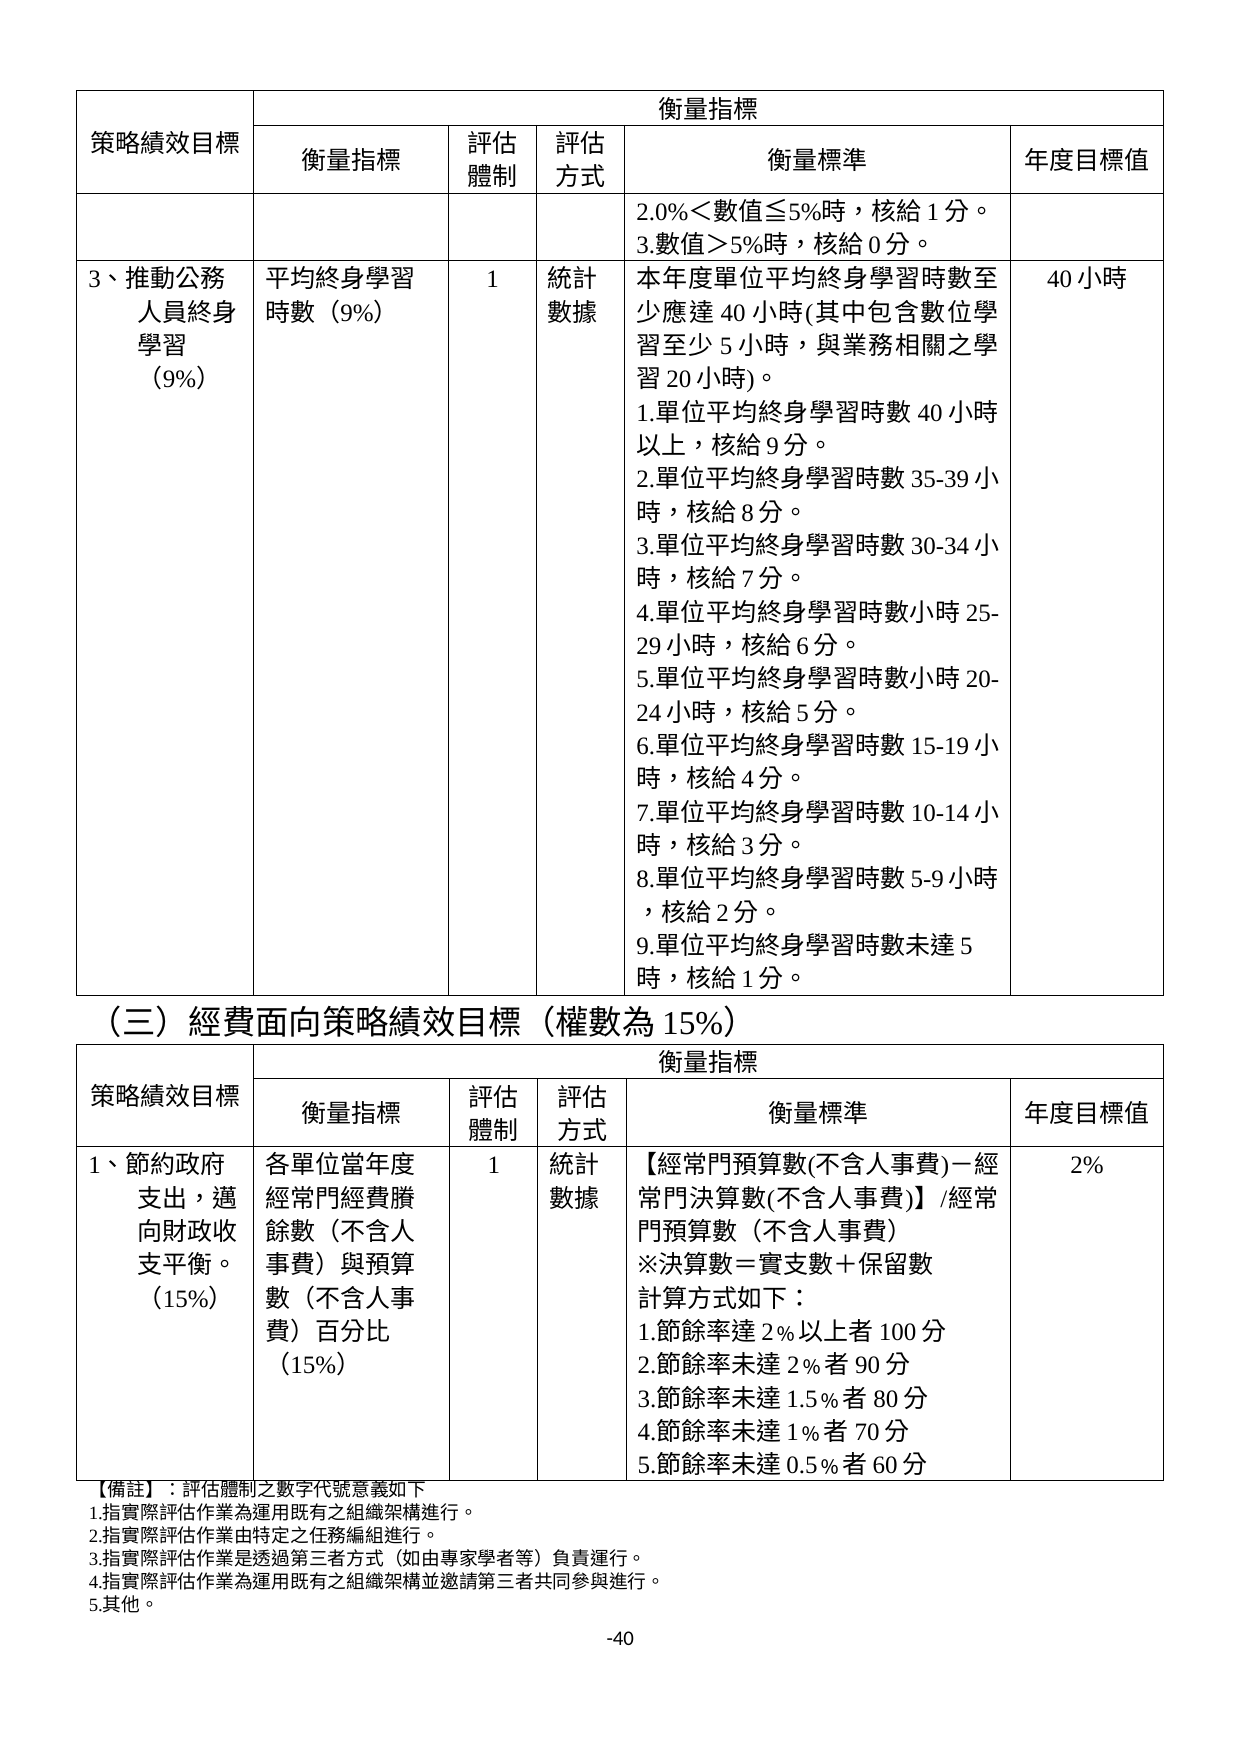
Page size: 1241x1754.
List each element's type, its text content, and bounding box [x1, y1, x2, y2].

table_header 策略績效目標 [77, 91, 253, 192]
table_cell 年度目標值 [1011, 126, 1163, 192]
table_cell 評估方式 [537, 126, 624, 192]
table_cell 1 [450, 1147, 537, 1480]
text 【備註】：評估體制之數字代號意義如下 [88, 1481, 1152, 1500]
list 指實際評估作業為運用既有之組織架構並邀請第三者共同參與進行。 [88, 1573, 1152, 1592]
table_header 衡量指標 [254, 1045, 1163, 1078]
table_cell 推動公務人員終身學習（9%） [77, 261, 253, 994]
table_cell 評估體制 [449, 126, 536, 192]
table_cell 1 [449, 261, 536, 994]
table_cell 評估方式 [538, 1079, 626, 1146]
table_cell 衡量標準 [627, 1079, 1010, 1146]
table_cell 統計數據 [537, 261, 624, 994]
list 指實際評估作業為運用既有之組織架構進行。 [88, 1504, 1152, 1523]
table_cell 各單位當年度經常門經費賸餘數（不含人事費）與預算數（不含人事費）百分比（15%） [254, 1147, 449, 1480]
table_cell 【經常門預算數(不含人事費)－經常門決算數(不含人事費)】/經常門預算數（不含人事費） ※決算數＝實支數＋保留數 計算方式如下： 1.節餘率達2﹪以上者100分 2.節餘率未達 2﹪者 90分 3.節餘率未達1.5﹪者 80分 4.節餘率未達1﹪者 70分 5.節餘率未達0.5﹪者60分 [627, 1147, 1010, 1480]
table_cell [254, 194, 448, 260]
table_cell [1011, 194, 1163, 260]
table_cell 節約政府支出，邁向財政收支平衡。（15%） [77, 1147, 253, 1480]
table_header 衡量指標 [254, 91, 1163, 125]
table_cell 年度目標值 [1011, 1079, 1163, 1146]
list 其他。 [88, 1596, 1152, 1615]
table_header 策略績效目標 [77, 1045, 253, 1146]
list 指實際評估作業由特定之任務編組進行。 [88, 1527, 1152, 1546]
table_cell [449, 194, 536, 260]
text （三）經費面向策略績效目標（權數為15%） [88, 996, 1152, 1044]
table_cell 2% [1011, 1147, 1163, 1480]
table_cell 評估體制 [450, 1079, 537, 1146]
table_cell 統計數據 [538, 1147, 626, 1480]
table_cell 2.0%＜數值≦5%時，核給1分。 3.數值＞5%時，核給0分。 [625, 194, 1010, 260]
table_cell [537, 194, 624, 260]
table_cell 40小時 [1011, 261, 1163, 994]
table_cell 本年度單位平均終身學習時數至少應達40小時(其中包含數位學習至少5小時，與業務相關之學習20小時)。 1.單位平均終身學習時數40小時以上，核給9分。 2.單位平均終身學習時數35-39小時，核給8分。 3.單位平均終身學習時數30-34小時，核給7分。 4.單位平均終身學習時數小時25-29小時，核給6分。 5.單位平均終身學習時數小時20-24小時，核給5分。 6.單位平均終身學習時數15-19小時，核給4分。 7.單位平均終身學習時數10-14小時，核給3分。 8.單位平均終身學習時數5-9小時，核給2分。 9.單位平均終身學習時數未達5時，核給1分。 [625, 261, 1010, 994]
table_cell 衡量指標 [254, 126, 448, 192]
table_cell [77, 194, 253, 260]
list 指實際評估作業是透過第三者方式（如由專家學者等）負責運行。 [88, 1550, 1152, 1569]
table_cell 衡量標準 [625, 126, 1010, 192]
table_cell 衡量指標 [254, 1079, 449, 1146]
table_cell 平均終身學習時數（9%） [254, 261, 448, 994]
